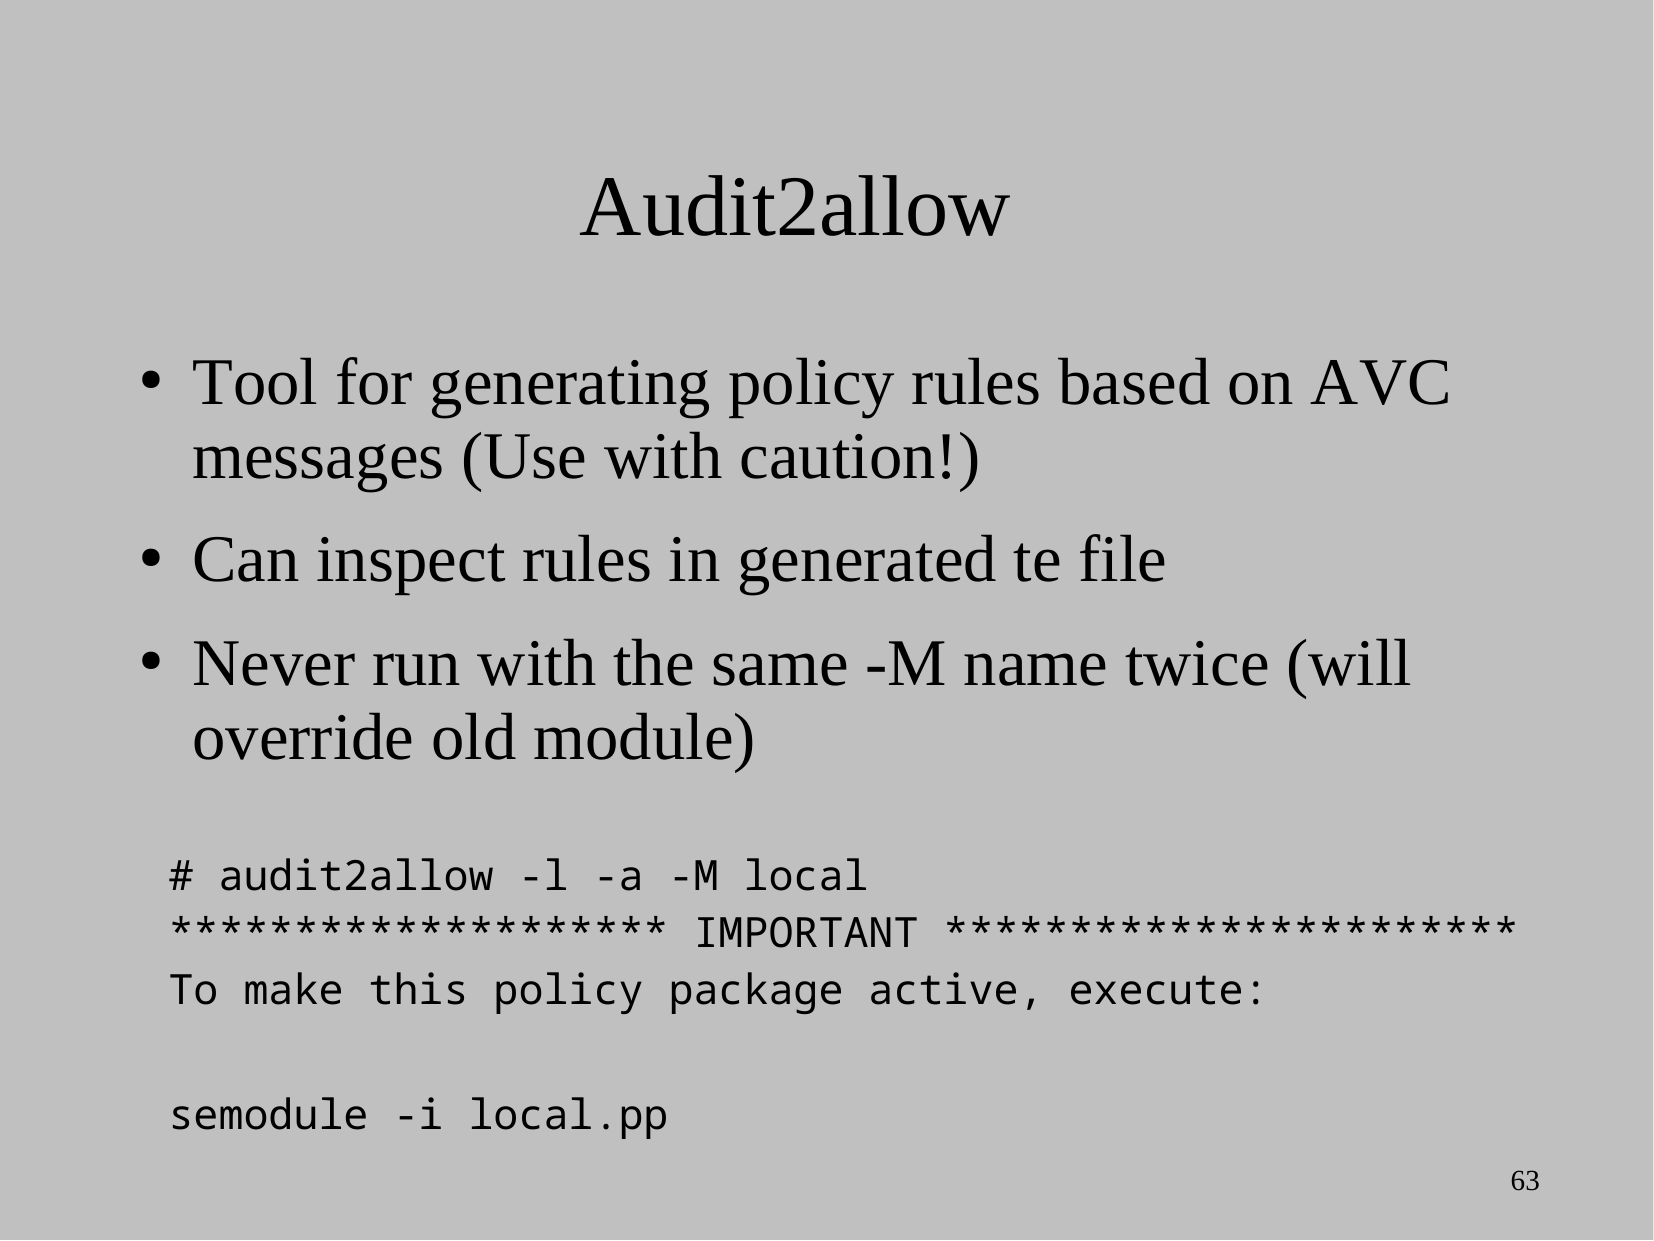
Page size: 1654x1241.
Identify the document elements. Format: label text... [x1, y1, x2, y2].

list Tool for generating policy rules based on AVC messages (Use with caution!) Can inspect rules in generated te file Never run with the same -M name twice (will override old module) [121, 344, 1534, 1126]
text_box # audit2allow -l -a -M local ******************** IMPORTANT *********************** To make this policy package active, execute: semodule -i local.pp [153, 838, 1542, 1148]
title Audit2allow [312, 102, 1280, 310]
